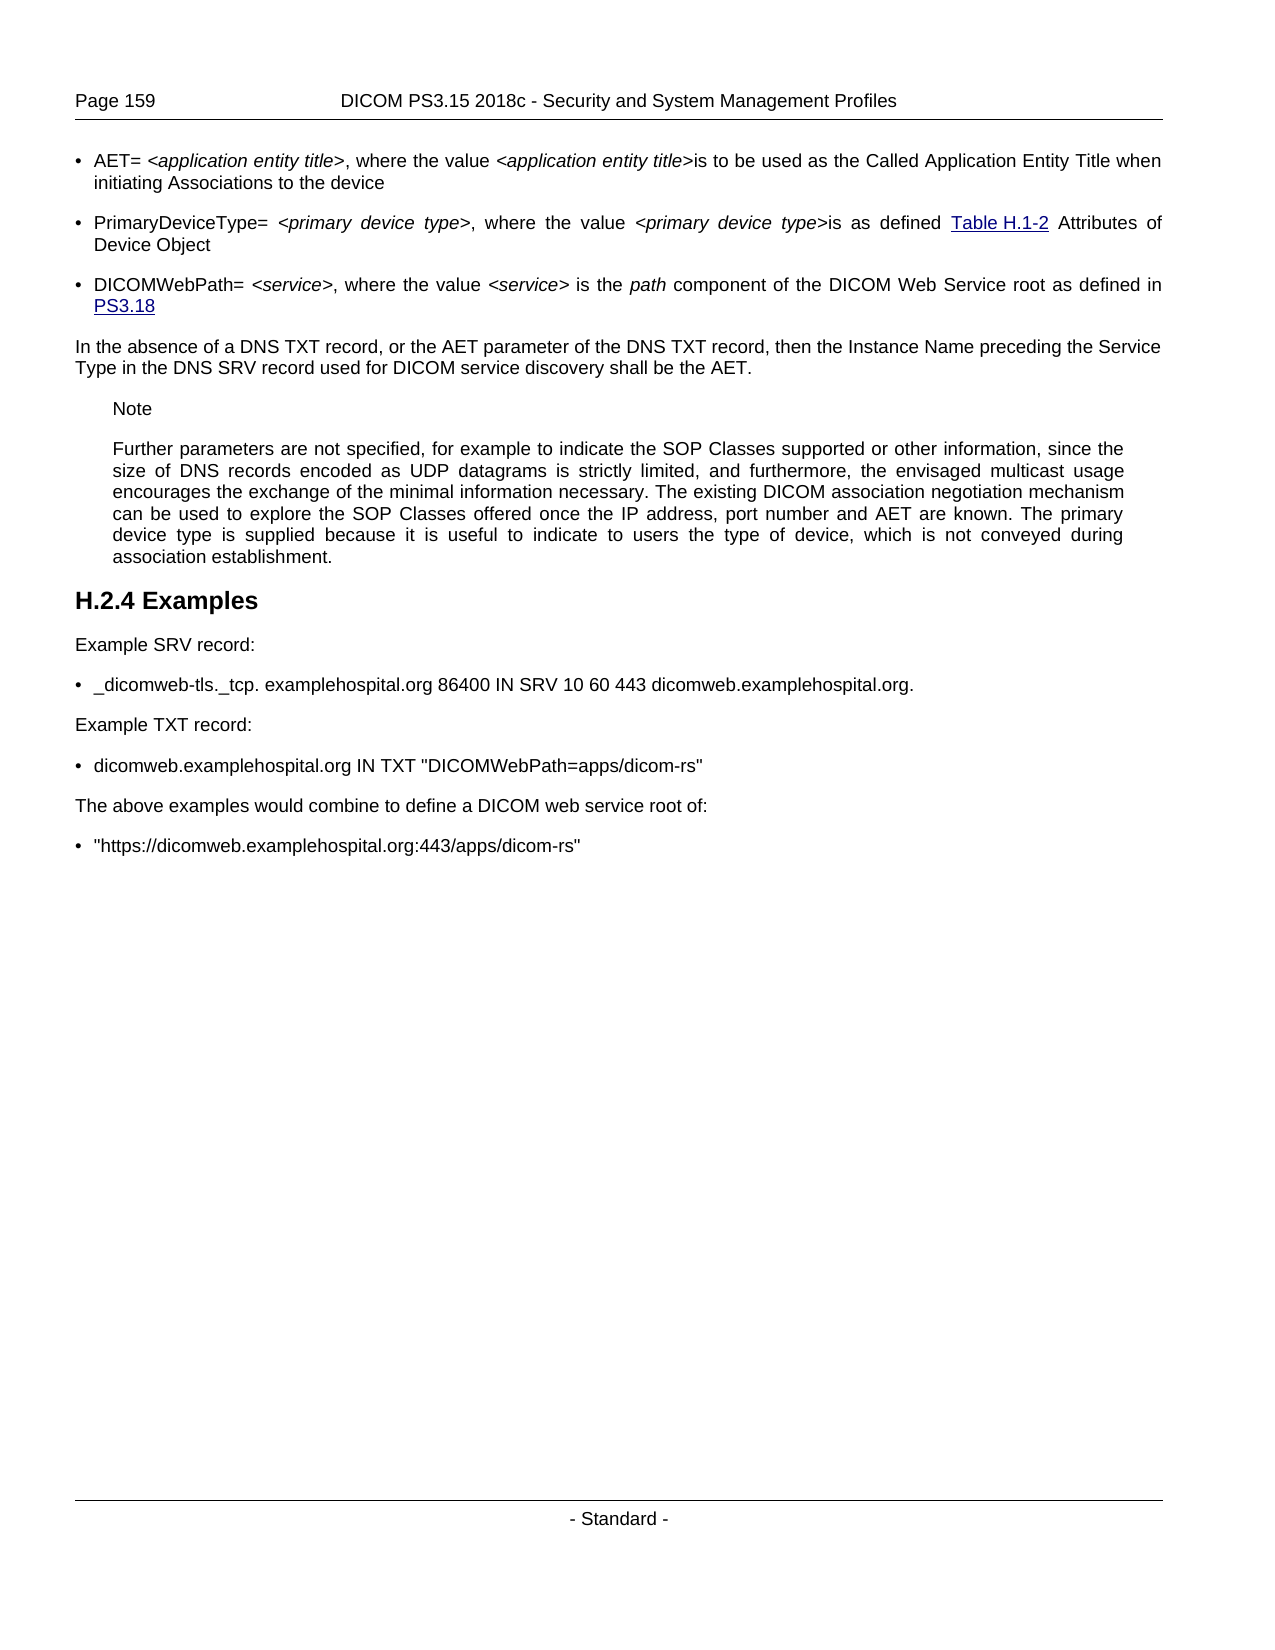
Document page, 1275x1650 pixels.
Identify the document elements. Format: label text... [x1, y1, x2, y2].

list DICOMWebPath= <service>, where the value <service> is the path component of the DICOM Web Service root as defined in PS3.18 [75, 274, 1162, 317]
text The above examples would combine to define a DICOM web service root of: [75, 795, 1162, 816]
list dicomweb.examplehospital.org IN TXT "DICOMWebPath=apps/dicom-rs" [75, 754, 1162, 776]
text Example TXT record: [75, 714, 1162, 736]
text Example SRV record: [75, 633, 1162, 655]
list "https://dicomweb.examplehospital.org:443/apps/dicom-rs" [75, 835, 1162, 857]
text Further parameters are not specified, for example to indicate the SOP Classes supported or other information, since the size of DNS records encoded as UDP datagrams is strictly limited, and furthermore, the envisaged multicast usage encourages the exchange of the minimal information necessary. The existing DICOM association negotiation mechanism can be used to explore the SOP Classes offered once the IP address, port number and AET are known. The primary device type is supplied because it is useful to indicate to users the type of device, which is not conveyed during association establishment. [112, 438, 1125, 567]
text H.2.4 Examples [75, 586, 1162, 615]
list PrimaryDeviceType= <primary device type>, where the value <primary device type>is as defined Table H.1-2 Attributes of Device Object [75, 212, 1162, 255]
list _dicomweb-tls._tcp. examplehospital.org 86400 IN SRV 10 60 443 dicomweb.examplehospital.org. [75, 674, 1162, 695]
text In the absence of a DNS TXT record, or the AET parameter of the DNS TXT record, then the Instance Name preceding the Service Type in the DNS SRV record used for DICOM service discovery shall be the AET. [75, 336, 1162, 379]
list AET= <application entity title>, where the value <application entity title>is to be used as the Called Application Entity Title when initiating Associations to the device [75, 150, 1162, 193]
text Note [112, 397, 1125, 419]
